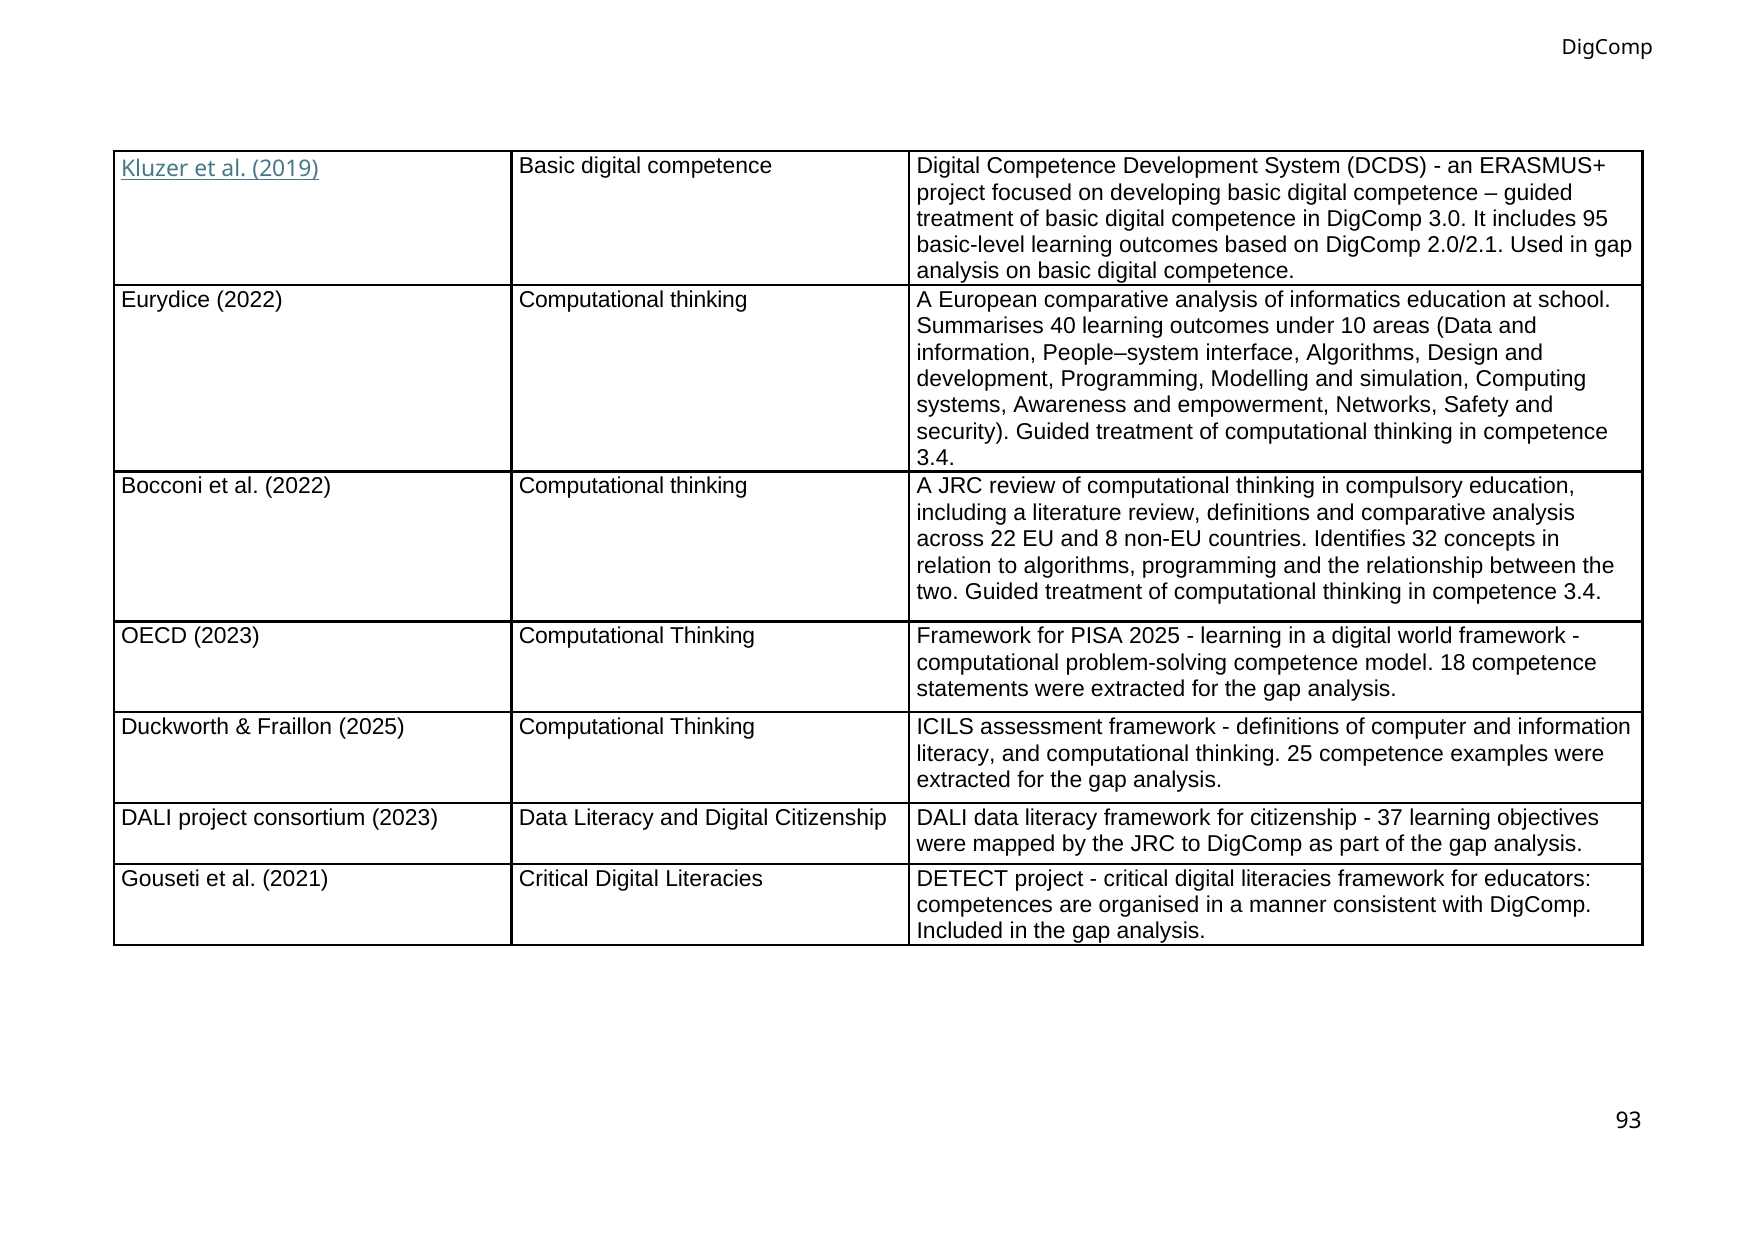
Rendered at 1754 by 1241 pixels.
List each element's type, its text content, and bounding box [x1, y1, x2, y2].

table_cell Bocconi et al. (2022) [115, 473, 510, 620]
table_cell OECD (2023) [115, 623, 510, 711]
table_cell ICILS assessment framework - definitions of computer and information literacy, and computational thinking. 25 competence examples were extracted for the gap analysis. [910, 713, 1641, 802]
table_cell Gouseti et al. (2021) [115, 865, 510, 944]
table_cell Computational Thinking [513, 623, 908, 711]
table_cell Framework for PISA 2025 - learning in a digital world framework - computational problem-solving competence model. 18 competence statements were extracted for the gap analysis. [910, 623, 1641, 711]
table_cell Computational Thinking [513, 713, 908, 802]
table_cell DALI project consortium (2023) [115, 804, 510, 863]
table_cell DALI data literacy framework for citizenship - 37 learning objectives were mapped by the JRC to DigComp as part of the gap analysis. [910, 804, 1641, 863]
table_cell Digital Competence Development System (DCDS) - an ERASMUS+ project focused on developing basic digital competence – guided treatment of basic digital competence in DigComp 3.0. It includes 95 basic-level learning outcomes based on DigComp 2.0/2.1. Used in gap analysis on basic digital competence. [910, 152, 1641, 284]
table_cell DETECT project - critical digital literacies framework for educators: competences are organised in a manner consistent with DigComp. Included in the gap analysis. [910, 865, 1641, 944]
table_cell A JRC review of computational thinking in compulsory education, including a literature review, definitions and comparative analysis across 22 EU and 8 non-EU countries. Identifies 32 concepts in relation to algorithms, programming and the relationship between the two. Guided treatment of computational thinking in competence 3.4. [910, 473, 1641, 620]
table_cell Basic digital competence [513, 152, 908, 284]
table_cell Critical Digital Literacies [513, 865, 908, 944]
table_cell Duckworth & Fraillon (2025) [115, 713, 510, 802]
table_cell Eurydice (2022) [115, 286, 510, 470]
table_cell Computational thinking [513, 286, 908, 470]
table_cell Computational thinking [513, 473, 908, 620]
table_cell A European comparative analysis of informatics education at school. Summarises 40 learning outcomes under 10 areas (Data and information, People–system interface, Algorithms, Design and development, Programming, Modelling and simulation, Computing systems, Awareness and empowerment, Networks, Safety and security). Guided treatment of computational thinking in competence 3.4. [910, 286, 1641, 470]
table_cell Data Literacy and Digital Citizenship [513, 804, 908, 863]
table_cell Kluzer et al. (2019) [115, 152, 510, 284]
